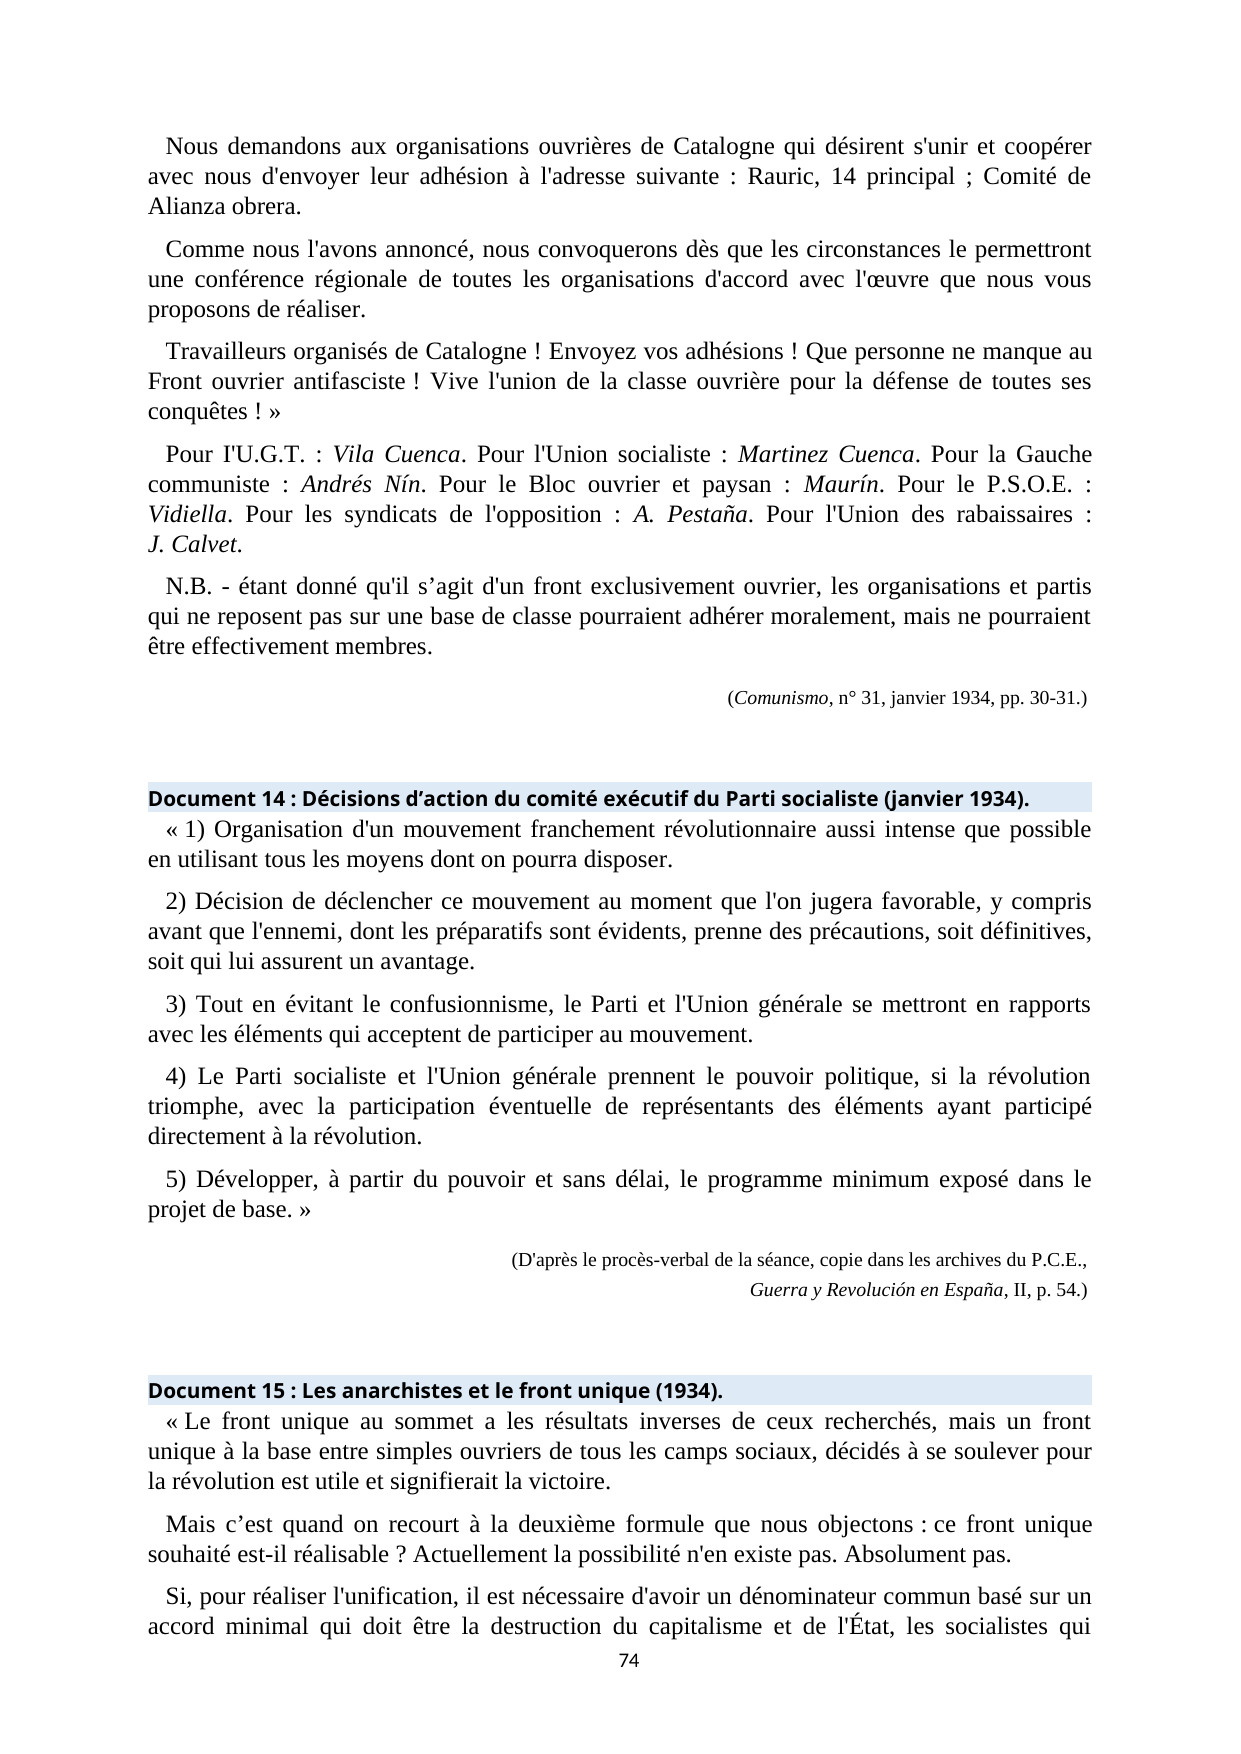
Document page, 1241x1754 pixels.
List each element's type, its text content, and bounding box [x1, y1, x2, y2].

text Nous demandons aux organisations ouvrières de Catalogne qui désirent s'unir et coopérer avec nous d'envoyer leur adhésion à l'adresse suivante : Rauric, 14 principal ; Comité de Alianza obrera. [148, 130, 1092, 220]
text 2) Décision de déclencher ce mouvement au moment que l'on jugera favorable, y compris avant que l'ennemi, dont les préparatifs sont évidents, prenne des précautions, soit définitives, soit qui lui assurent un avantage. [148, 885, 1092, 975]
subtitle Document 14 : Décisions d’action du comité exécutif du Parti socialiste (janvier 1934). [148, 782, 1092, 812]
text Si, pour réaliser l'unification, il est nécessaire d'avoir un dénominateur commun basé sur un accord minimal qui doit être la destruction du capitalisme et de l'État, les socialistes qui [148, 1580, 1092, 1640]
text N.B. - étant donné qu'il s’agit d'un front exclusivement ouvrier, les organisations et partis qui ne reposent pas sur une base de classe pourraient adhérer moralement, mais ne pourraient être effectivement membres. [148, 570, 1092, 660]
text (D'après le procès-verbal de la séance, copie dans les archives du P.C.E., Guerra y Revolución en España, II, p. 54.) [148, 1241, 1092, 1301]
subtitle Document 15 : Les anarchistes et le front unique (1934). [148, 1375, 1092, 1405]
text 4) Le Parti socialiste et l'Union générale prennent le pouvoir politique, si la révolution triomphe, avec la participation éventuelle de représentants des éléments ayant participé directement à la révolution. [148, 1060, 1092, 1150]
text 5) Développer, à partir du pouvoir et sans délai, le programme minimum exposé dans le projet de base. » [148, 1162, 1092, 1222]
text 3) Tout en évitant le confusionnisme, le Parti et l'Union générale se mettront en rapports avec les éléments qui acceptent de participer au mouvement. [148, 987, 1092, 1047]
text « 1) Organisation d'un mouvement franchement révolutionnaire aussi intense que possible en utilisant tous les moyens dont on pourra disposer. [148, 812, 1092, 872]
text (Comunismo, n° 31, janvier 1934, pp. 30-31.) [148, 679, 1092, 709]
text Pour I'U.G.T. : Vila Cuenca. Pour l'Union socialiste : Martinez Cuenca. Pour la Gauche communiste : Andrés Nín. Pour le Bloc ouvrier et paysan : Maurín. Pour le P.S.O.E. : Vidiella. Pour les syndicats de l'opposition : A. Pestaña. Pour l'Union des rabaissaires : J. Calvet. [148, 437, 1092, 557]
text Travailleurs organisés de Catalogne ! Envoyez vos adhésions ! Que personne ne manque au Front ouvrier antifasciste ! Vive l'union de la classe ouvrière pour la défense de toutes ses conquêtes ! » [148, 335, 1092, 425]
text Comme nous l'avons annoncé, nous convoquerons dès que les circonstances le permettront une conférence régionale de toutes les organisations d'accord avec l'œuvre que nous vous proposons de réaliser. [148, 232, 1092, 322]
text « Le front unique au sommet a les résultats inverses de ceux recherchés, mais un front unique à la base entre simples ouvriers de tous les camps sociaux, décidés à se soulever pour la révolution est utile et signifierait la victoire. [148, 1405, 1092, 1495]
text Mais c’est quand on recourt à la deuxième formule que nous objectons : ce front unique souhaité est-il réalisable ? Actuellement la possibilité n'en existe pas. Absolument pas. [148, 1507, 1092, 1567]
